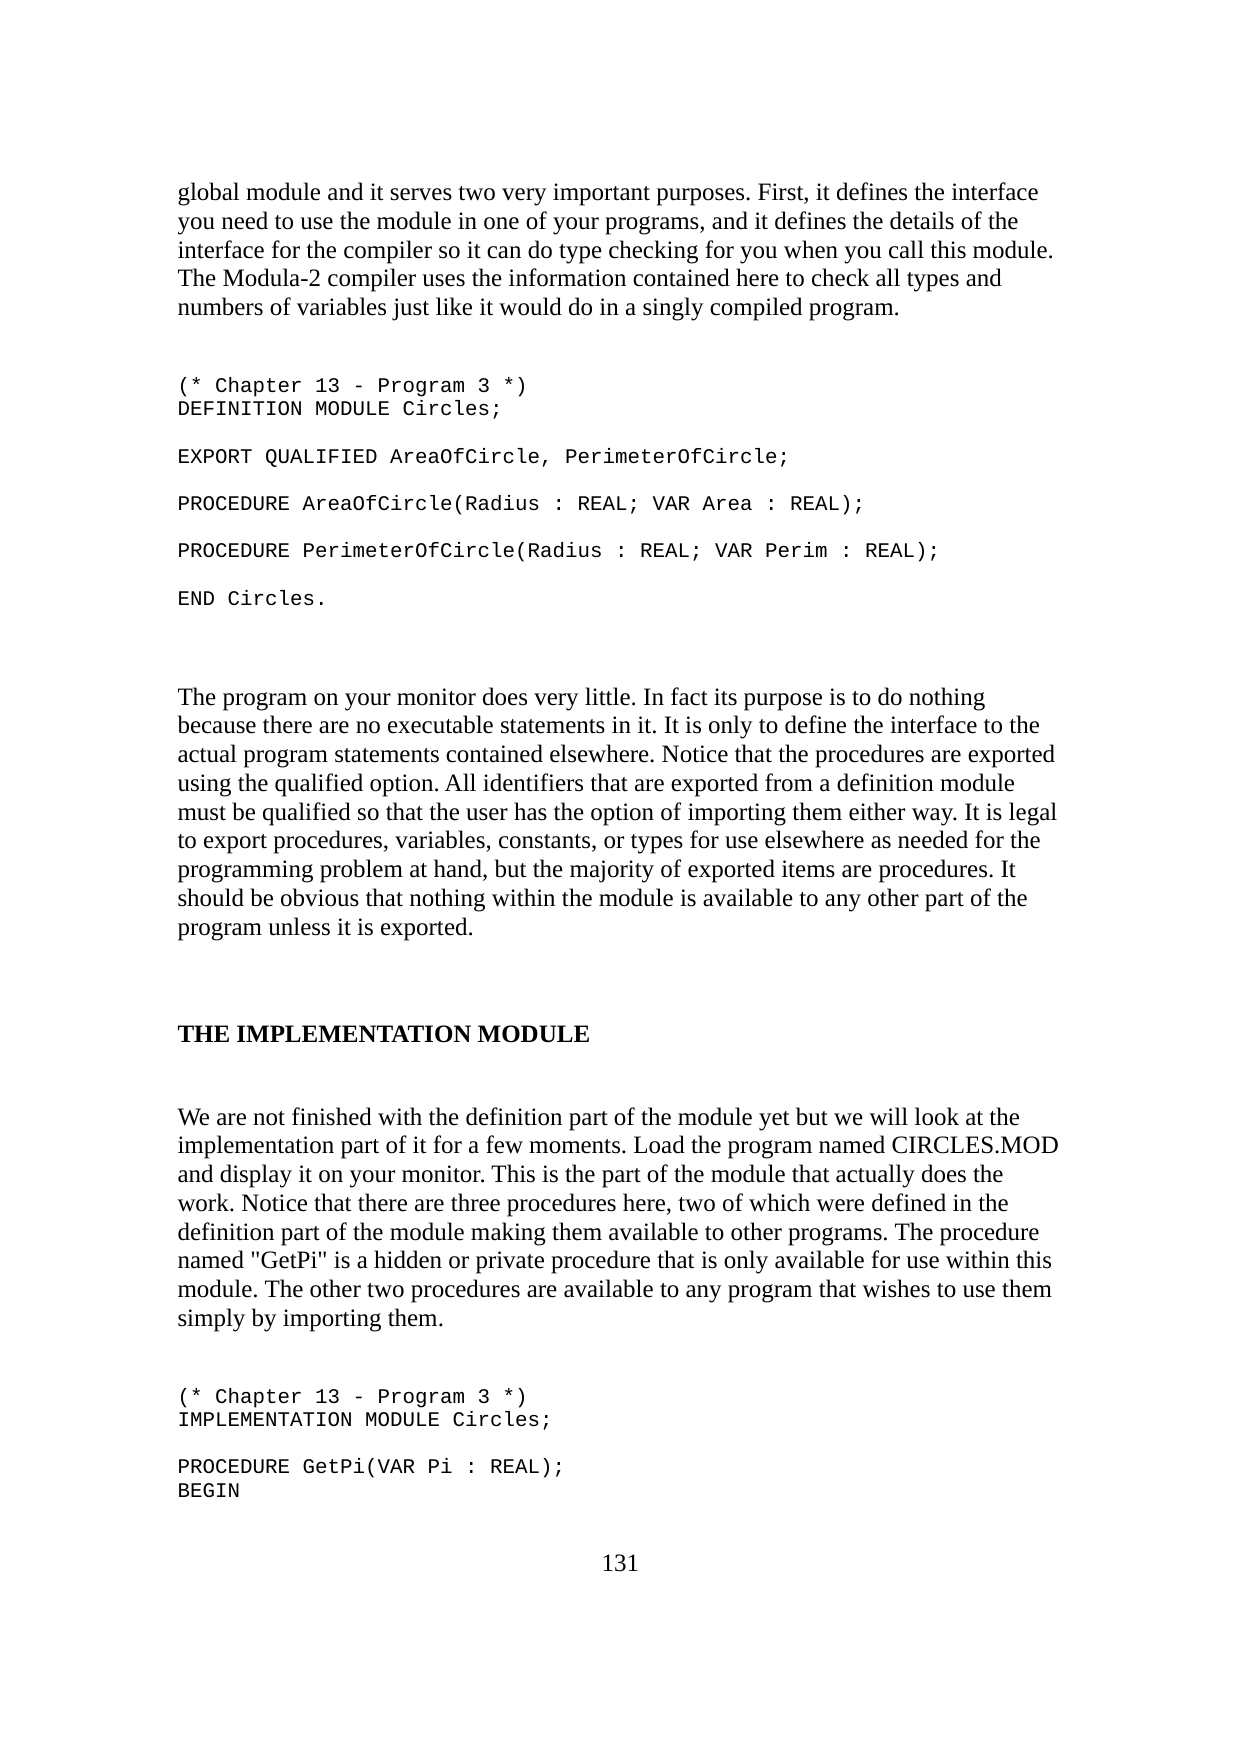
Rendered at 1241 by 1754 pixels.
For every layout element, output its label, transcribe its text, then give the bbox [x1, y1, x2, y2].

text DEFINITION MODULE Circles; [177, 398, 1063, 422]
text END Circles. [177, 587, 1063, 611]
text IMPLEMENTATION MODULE Circles; [177, 1409, 1063, 1433]
text EXPORT QUALIFIED AreaOfCircle, PerimeterOfCircle; [177, 446, 1063, 469]
text PROCEDURE GetPi(VAR Pi : REAL); [177, 1457, 1063, 1480]
text (* Chapter 13 - Program 3 *) [177, 375, 1063, 398]
text The program on your monitor does very little. In fact its purpose is to do nothing because there are no executable statements in it. It is only to define the interface to the actual program statements contained elsewhere. Notice that the procedures are exported using the qualified option. All identifiers that are exported from a definition module must be qualified so that the user has the option of importing them either way. It is legal to export procedures, variables, constants, or types for use elsewhere as needed for the programming problem at hand, but the majority of exported items are procedures. It should be obvious that nothing within the module is available to any other part of the program unless it is exported. [177, 682, 1063, 941]
text BEGIN [177, 1480, 1063, 1504]
text We are not finished with the definition part of the module yet but we will look at the implementation part of it for a few moments. Load the program named CIRCLES.MOD and display it on your monitor. This is the part of the module that actually does the work. Notice that there are three procedures here, two of which were defined in the definition part of the module making them available to other programs. The procedure named "GetPi" is a hidden or private procedure that is only available for use within this module. The other two procedures are available to any program that wishes to use them simply by importing them. [177, 1102, 1063, 1332]
text PROCEDURE AreaOfCircle(Radius : REAL; VAR Area : REAL); [177, 493, 1063, 517]
text PROCEDURE PerimeterOfCircle(Radius : REAL; VAR Perim : REAL); [177, 540, 1063, 564]
text (* Chapter 13 - Program 3 *) [177, 1386, 1063, 1409]
text global module and it serves two very important purposes. First, it defines the interface you need to use the module in one of your programs, and it defines the details of the interface for the compiler so it can do type checking for you when you call this module. The Modula-2 compiler uses the information contained here to check all types and numbers of variables just like it would do in a singly compiled program. [177, 177, 1063, 321]
subtitle THE IMPLEMENTATION MODULE [177, 1019, 1063, 1048]
